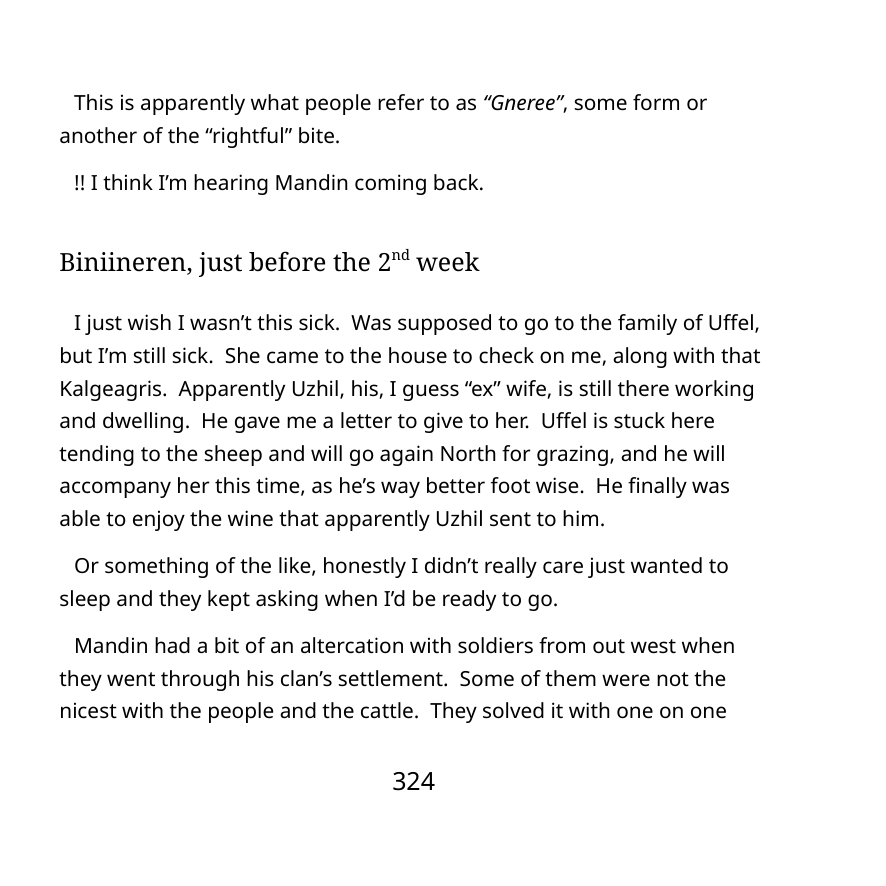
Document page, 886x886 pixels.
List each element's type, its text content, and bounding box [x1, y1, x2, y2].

text !! I think I’m hearing Mandin coming back. [59, 168, 768, 197]
text Or something of the like, honestly I didn’t really care just wanted to sleep and they kept asking when I’d be ready to go. [59, 551, 768, 612]
subtitle Biniineren, just before the 2nd week [59, 245, 768, 279]
text I just wish I wasn’t this sick. Was supposed to go to the family of Uffel, but I’m still sick. She came to the house to check on me, along with that Kalgeagris. Apparently Uzhil, his, I guess “ex” wife, is still there working and dwelling. He gave me a letter to give to her. Uffel is stuck here tending to the sheep and will go again North for grazing, and he will accompany her this time, as he’s way better foot wise. He finally was able to enjoy the wine that apparently Uzhil sent to him. [59, 308, 768, 533]
text This is apparently what people refer to as “Gneree”, some form or another of the “rightful” bite. [59, 88, 768, 149]
text Mandin had a bit of an altercation with soldiers from out west when they went through his clan’s settlement. Some of them were not the nicest with the people and the cattle. They solved it with one on one [59, 631, 768, 725]
